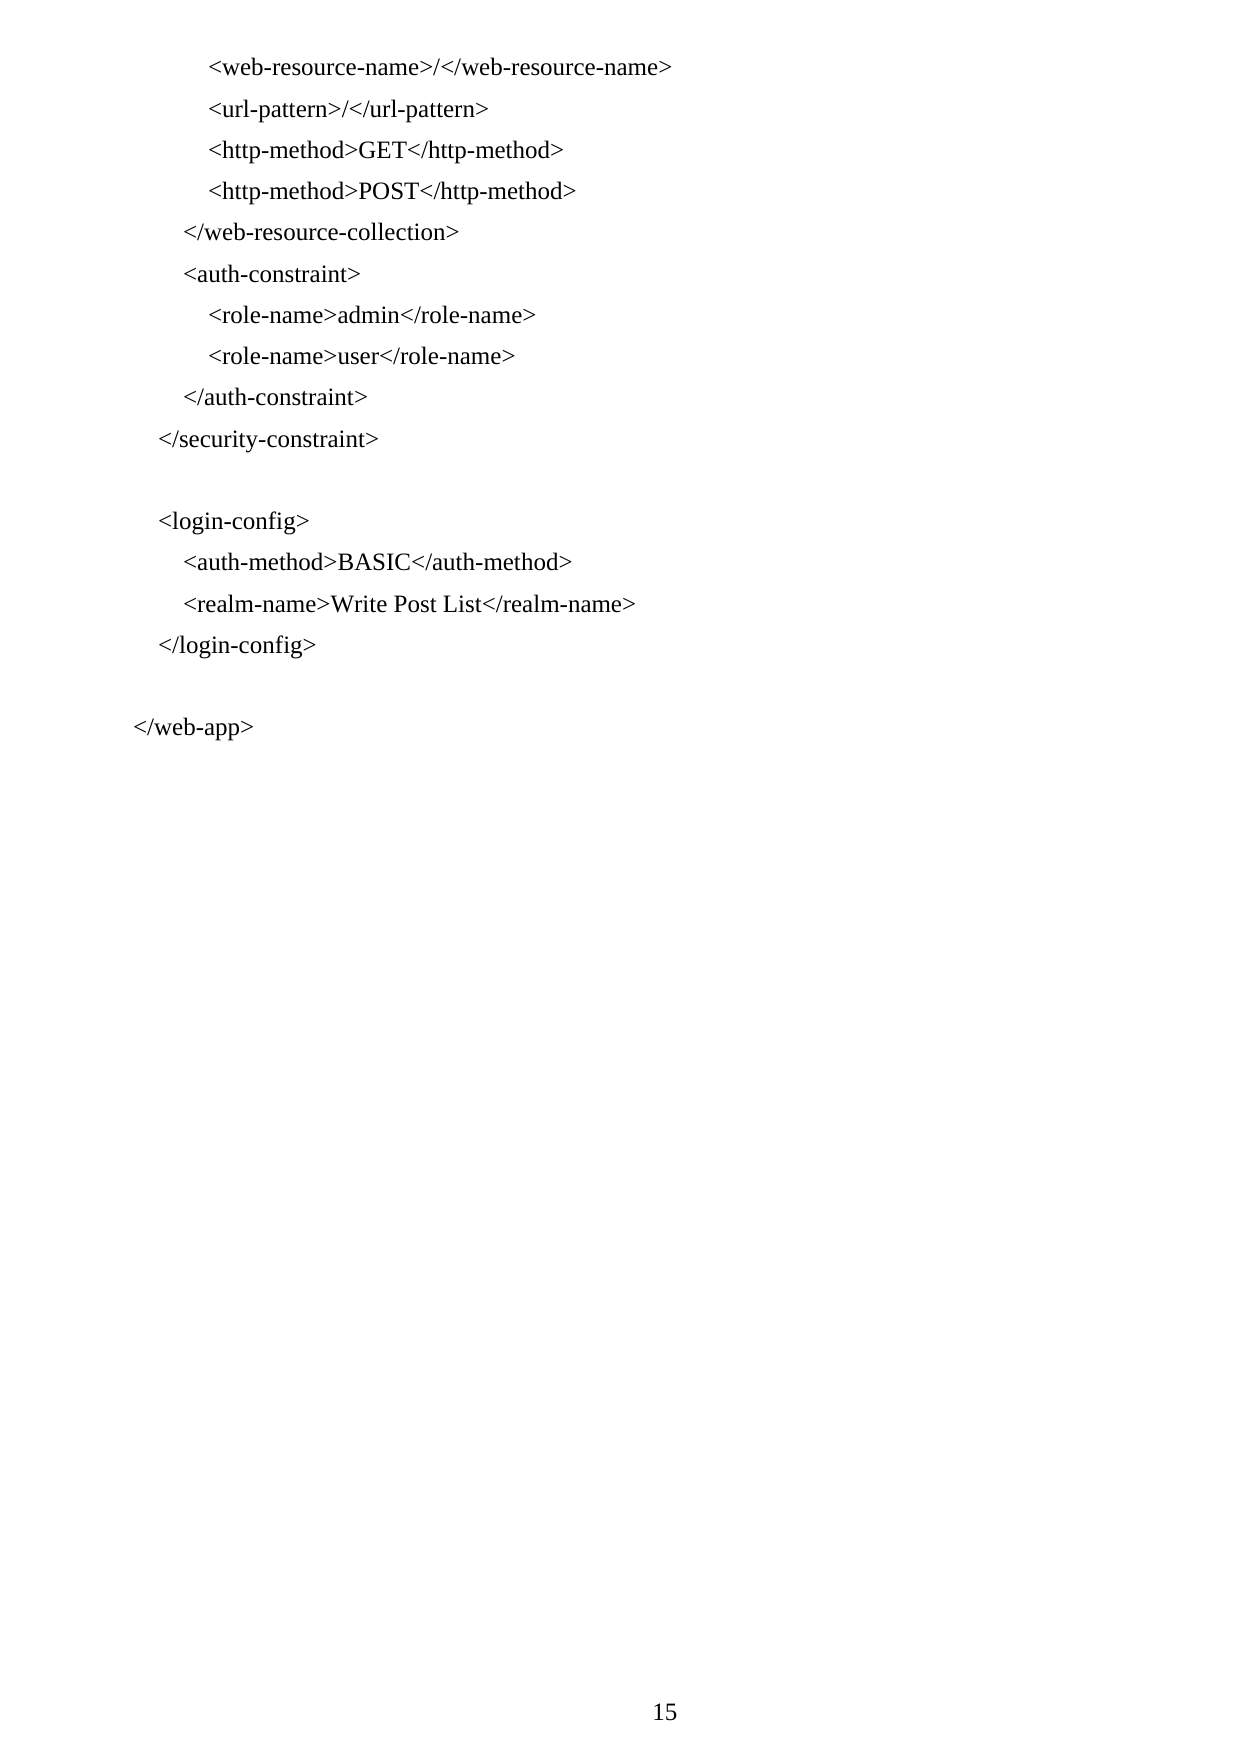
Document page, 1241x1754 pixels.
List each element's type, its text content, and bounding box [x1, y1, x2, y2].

text <http-method>GET</http-method> [133, 135, 1196, 164]
text </security-constraint> [133, 424, 1196, 452]
text </login-config> [133, 630, 1196, 659]
text <realm-name>Write Post List</realm-name> [133, 589, 1196, 617]
text <login-config> [133, 506, 1196, 535]
text <role-name>admin</role-name> [133, 300, 1196, 329]
text <auth-method>BASIC</auth-method> [133, 547, 1196, 576]
text <url-pattern>/</url-pattern> [133, 94, 1196, 122]
text </web-app> [133, 712, 1196, 741]
text </web-resource-collection> [133, 217, 1196, 246]
text <web-resource-name>/</web-resource-name> [133, 52, 1196, 81]
text <role-name>user</role-name> [133, 341, 1196, 370]
text <auth-constraint> [133, 259, 1196, 287]
text </auth-constraint> [133, 382, 1196, 411]
text <http-method>POST</http-method> [133, 176, 1196, 205]
